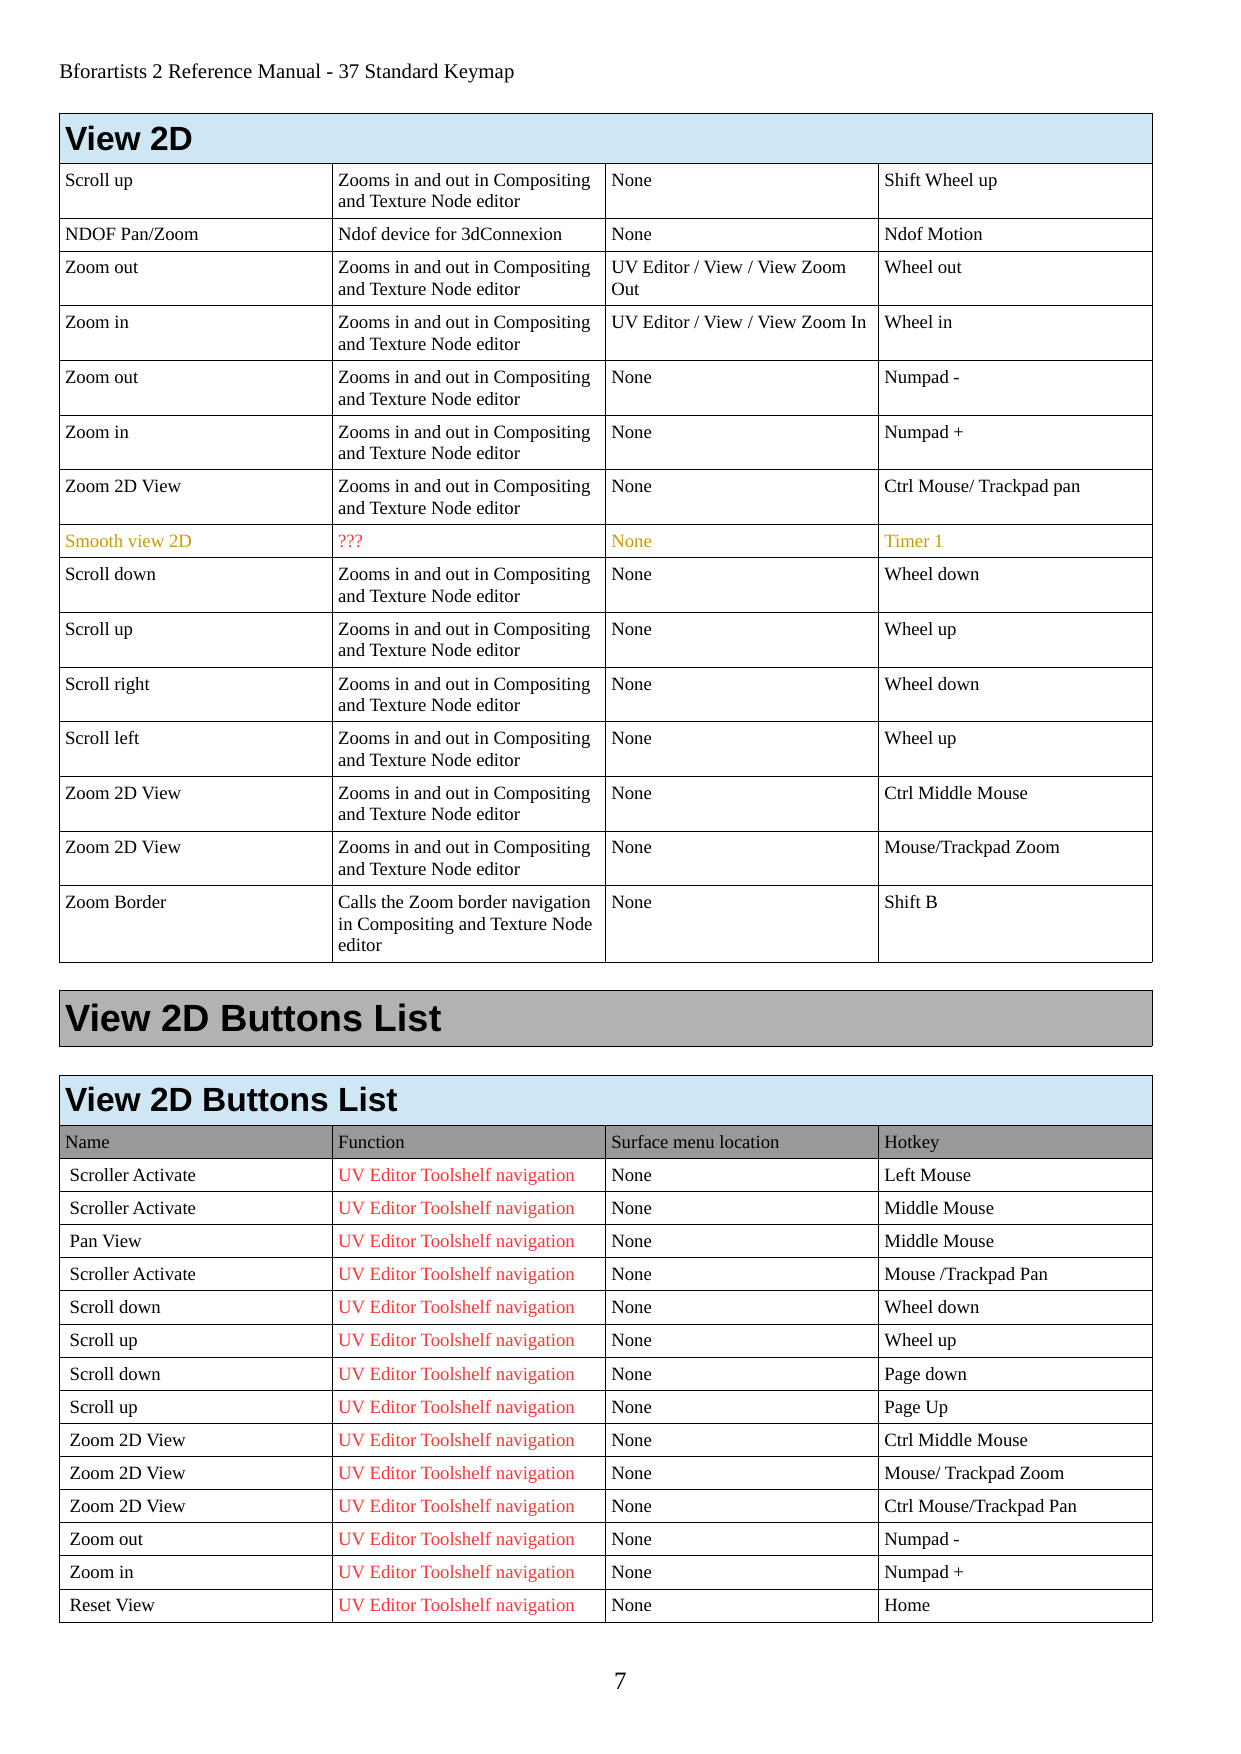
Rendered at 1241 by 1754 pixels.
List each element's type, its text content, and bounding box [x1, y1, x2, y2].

table_header View 2D Buttons List [60, 991, 1152, 1046]
table_cell Ndof Motion [879, 219, 1152, 251]
table_cell Smooth view 2D [60, 525, 332, 557]
table_cell Zooms in and out in Compositing and Texture Node editor [333, 777, 605, 831]
table_cell NDOF Pan/Zoom [60, 219, 332, 251]
table_cell None [606, 886, 878, 962]
table_cell None [606, 613, 878, 667]
table_cell Scroll up [60, 1325, 332, 1357]
table_cell None [606, 777, 878, 831]
table_cell UV Editor Toolshelf navigation [333, 1590, 605, 1622]
table_cell None [606, 1556, 878, 1588]
table_cell Timer 1 [879, 525, 1152, 557]
table_cell None [606, 219, 878, 251]
table_cell Zoom 2D View [60, 1424, 332, 1456]
table_cell None [606, 558, 878, 612]
table_cell Zooms in and out in Compositing and Texture Node editor [333, 558, 605, 612]
table_cell Ctrl Mouse/ Trackpad pan [879, 470, 1152, 524]
table_cell Left Mouse [879, 1159, 1152, 1191]
table_cell Zoom out [60, 252, 332, 305]
table_cell Function [333, 1126, 605, 1158]
table_cell None [606, 1358, 878, 1390]
table_cell Zoom 2D View [60, 1490, 332, 1522]
table_cell Zooms in and out in Compositing and Texture Node editor [333, 470, 605, 524]
table_cell Name [60, 1126, 332, 1158]
table_cell Middle Mouse [879, 1192, 1152, 1224]
table_cell Ctrl Mouse/Trackpad Pan [879, 1490, 1152, 1522]
table_cell Zoom out [60, 1523, 332, 1555]
table_cell Mouse/Trackpad Zoom [879, 832, 1152, 885]
table_cell UV Editor Toolshelf navigation [333, 1391, 605, 1423]
table_cell Numpad + [879, 416, 1152, 469]
table_cell Page down [879, 1358, 1152, 1390]
table_cell Surface menu location [606, 1126, 878, 1158]
table_cell Mouse/ Trackpad Zoom [879, 1457, 1152, 1489]
table_cell None [606, 470, 878, 524]
table_cell Wheel up [879, 722, 1152, 776]
table_cell Page Up [879, 1391, 1152, 1423]
table_cell UV Editor Toolshelf navigation [333, 1192, 605, 1224]
table_cell None [606, 722, 878, 776]
table_cell Zooms in and out in Compositing and Texture Node editor [333, 361, 605, 415]
table_cell Hotkey [879, 1126, 1152, 1158]
table_cell UV Editor / View / View Zoom Out [606, 252, 878, 305]
table_cell Zooms in and out in Compositing and Texture Node editor [333, 416, 605, 469]
table_cell Zooms in and out in Compositing and Texture Node editor [333, 306, 605, 360]
table_cell Scroll up [60, 613, 332, 667]
table_cell Home [879, 1590, 1152, 1622]
table_cell Scroll down [60, 558, 332, 612]
table_cell UV Editor / View / View Zoom In [606, 306, 878, 360]
table_cell Zoom in [60, 416, 332, 469]
table_cell Ctrl Middle Mouse [879, 1424, 1152, 1456]
table_cell UV Editor Toolshelf navigation [333, 1424, 605, 1456]
table_cell Middle Mouse [879, 1225, 1152, 1257]
table_cell Wheel out [879, 252, 1152, 305]
table_cell Ndof device for 3dConnexion [333, 219, 605, 251]
table_cell Zooms in and out in Compositing and Texture Node editor [333, 164, 605, 217]
table_cell Wheel down [879, 668, 1152, 721]
table_cell Zooms in and out in Compositing and Texture Node editor [333, 613, 605, 667]
table_cell None [606, 525, 878, 557]
table_cell UV Editor Toolshelf navigation [333, 1225, 605, 1257]
table_cell None [606, 668, 878, 721]
table_cell None [606, 1258, 878, 1290]
table_cell UV Editor Toolshelf navigation [333, 1358, 605, 1390]
table_cell None [606, 1391, 878, 1423]
table_cell Wheel down [879, 558, 1152, 612]
table_cell UV Editor Toolshelf navigation [333, 1457, 605, 1489]
table_header View 2D Buttons List [60, 1076, 1152, 1125]
table_cell None [606, 1424, 878, 1456]
table_cell None [606, 361, 878, 415]
table_cell Zoom 2D View [60, 832, 332, 885]
table_cell Reset View [60, 1590, 332, 1622]
table_cell Zoom in [60, 1556, 332, 1588]
table_cell Zoom Border [60, 886, 332, 962]
table_cell UV Editor Toolshelf navigation [333, 1159, 605, 1191]
table_cell Zooms in and out in Compositing and Texture Node editor [333, 668, 605, 721]
table_cell UV Editor Toolshelf navigation [333, 1490, 605, 1522]
table_cell Zoom 2D View [60, 470, 332, 524]
table_cell Numpad - [879, 361, 1152, 415]
table_cell UV Editor Toolshelf navigation [333, 1556, 605, 1588]
table_cell Scroller Activate [60, 1192, 332, 1224]
table_cell None [606, 1590, 878, 1622]
table_cell None [606, 832, 878, 885]
table_cell Scroller Activate [60, 1258, 332, 1290]
table_cell UV Editor Toolshelf navigation [333, 1291, 605, 1323]
table_cell Scroll left [60, 722, 332, 776]
table_cell Shift B [879, 886, 1152, 962]
table_cell Zoom 2D View [60, 1457, 332, 1489]
table_cell Scroll up [60, 164, 332, 217]
table_cell Wheel in [879, 306, 1152, 360]
table_cell Wheel up [879, 1325, 1152, 1357]
table_cell Wheel up [879, 613, 1152, 667]
table_cell None [606, 164, 878, 217]
table_cell Mouse /Trackpad Pan [879, 1258, 1152, 1290]
table_cell Zoom 2D View [60, 777, 332, 831]
table_cell Numpad - [879, 1523, 1152, 1555]
table_cell Zoom out [60, 361, 332, 415]
table_header View 2D [60, 114, 1152, 163]
table_cell Zoom in [60, 306, 332, 360]
table_cell None [606, 1225, 878, 1257]
table_cell Wheel down [879, 1291, 1152, 1323]
table_cell None [606, 1192, 878, 1224]
table_cell Ctrl Middle Mouse [879, 777, 1152, 831]
table_cell Zooms in and out in Compositing and Texture Node editor [333, 252, 605, 305]
table_cell Numpad + [879, 1556, 1152, 1588]
table_cell Shift Wheel up [879, 164, 1152, 217]
table_cell UV Editor Toolshelf navigation [333, 1325, 605, 1357]
table_cell None [606, 1523, 878, 1555]
table_cell None [606, 1291, 878, 1323]
table_cell None [606, 1490, 878, 1522]
table_cell None [606, 1325, 878, 1357]
table_cell Zooms in and out in Compositing and Texture Node editor [333, 832, 605, 885]
table_cell Scroller Activate [60, 1159, 332, 1191]
table_cell None [606, 1457, 878, 1489]
table_cell Scroll down [60, 1291, 332, 1323]
table_cell Scroll down [60, 1358, 332, 1390]
table_cell Scroll right [60, 668, 332, 721]
table_cell Calls the Zoom border navigation in Compositing and Texture Node editor [333, 886, 605, 962]
table_cell UV Editor Toolshelf navigation [333, 1523, 605, 1555]
table_cell None [606, 1159, 878, 1191]
table_cell ??? [333, 525, 605, 557]
table_cell UV Editor Toolshelf navigation [333, 1258, 605, 1290]
table_cell Zooms in and out in Compositing and Texture Node editor [333, 722, 605, 776]
table_cell Pan View [60, 1225, 332, 1257]
table_cell Scroll up [60, 1391, 332, 1423]
table_cell None [606, 416, 878, 469]
